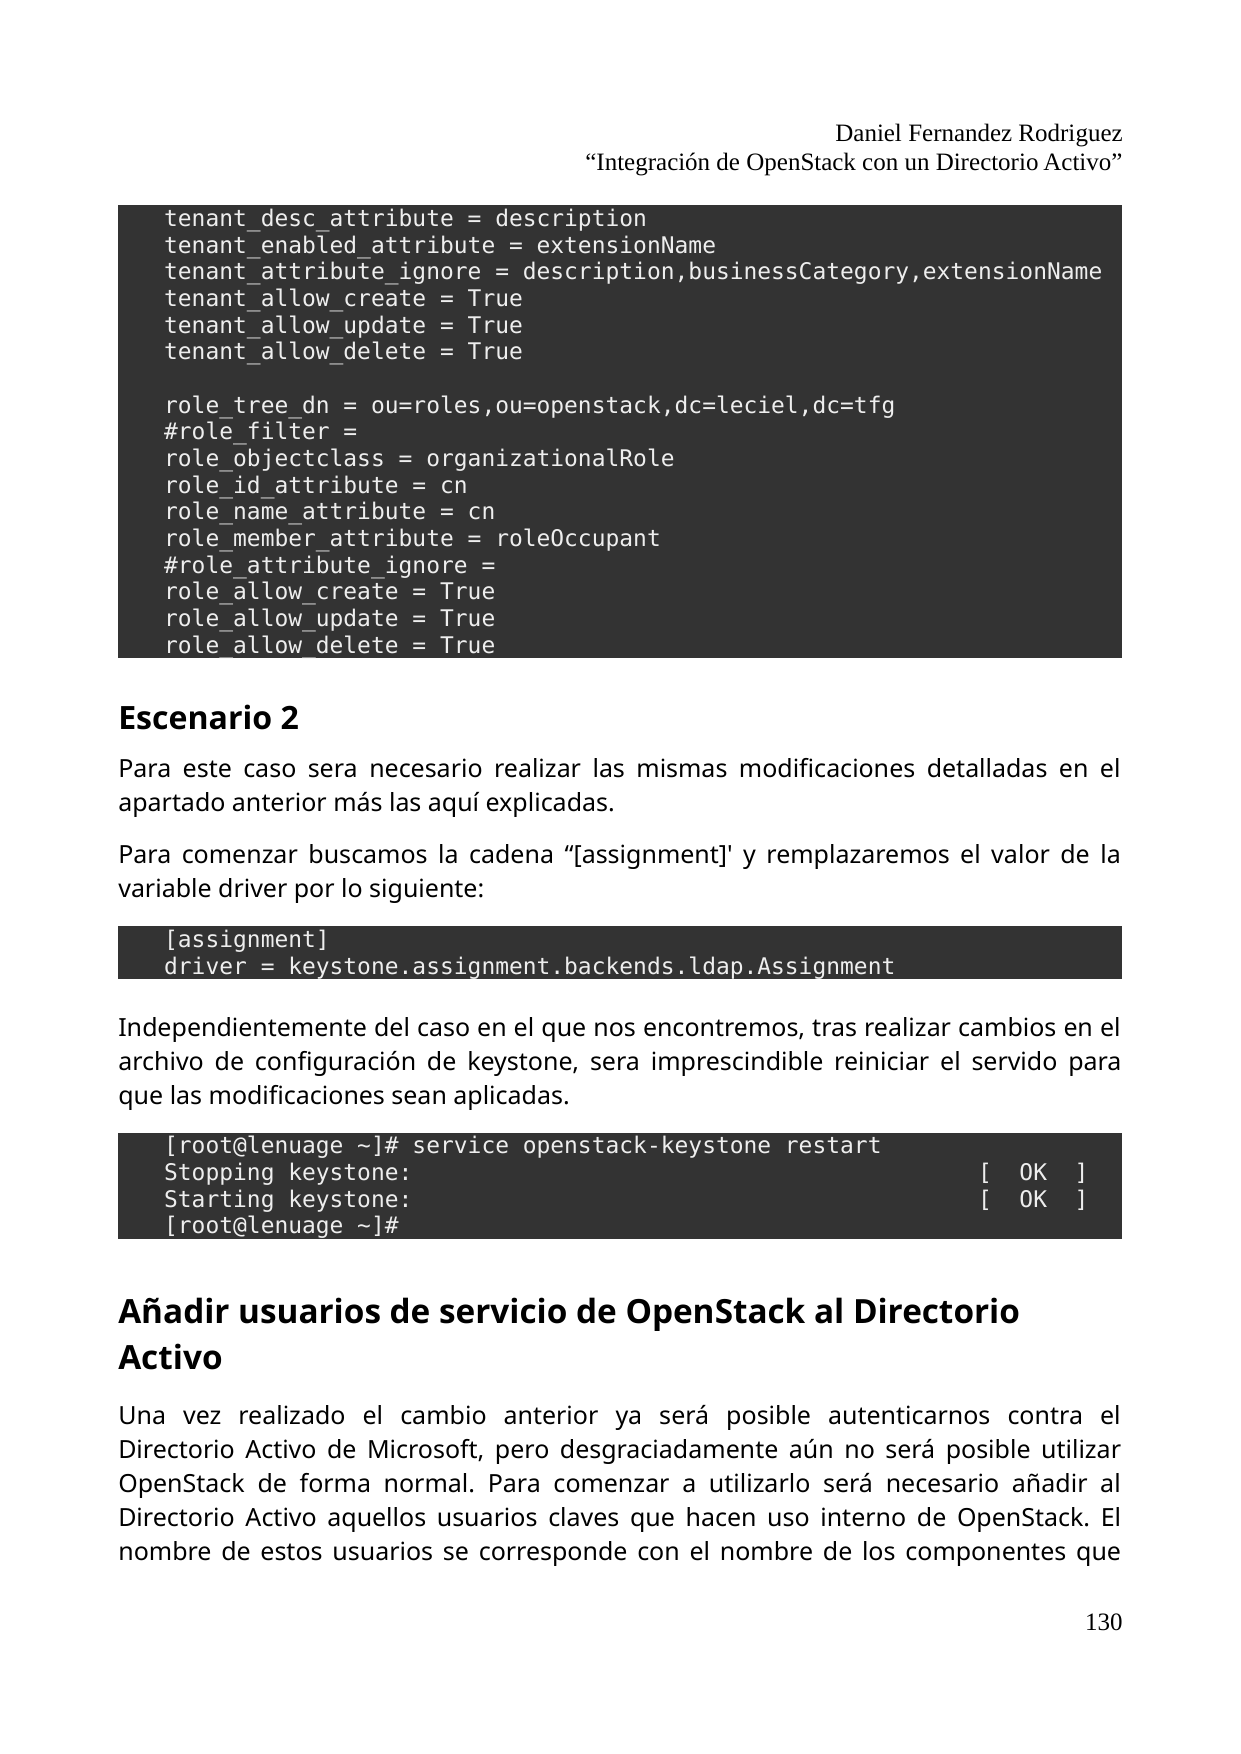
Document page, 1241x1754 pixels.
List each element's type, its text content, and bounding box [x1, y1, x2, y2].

text [root@lenuage ~]# service openstack-keystone restart [118, 1133, 1122, 1159]
text [root@lenuage ~]# [118, 1213, 1122, 1239]
text #role_filter = [118, 418, 1122, 445]
text #role_attribute_ignore = [118, 552, 1122, 578]
text role_objectclass = organizationalRole [118, 445, 1122, 472]
text tenant_enabled_attribute = extensionName [118, 232, 1122, 258]
text [assignment] [118, 926, 1122, 953]
subtitle Añadir usuarios de servicio de OpenStack al Directorio Activo [118, 1288, 1122, 1379]
text tenant_attribute_ignore = description,businessCategory,extensionName [118, 258, 1122, 285]
text Stopping keystone: [ OK ] [118, 1159, 1122, 1186]
text tenant_allow_delete = True [118, 338, 1122, 365]
text Para comenzar buscamos la cadena “[assignment]' y remplazaremos el valor de la variable driver por lo siguiente: [118, 837, 1122, 905]
subtitle Escenario 2 [118, 695, 1122, 739]
text tenant_allow_update = True [118, 312, 1122, 338]
text Independientemente del caso en el que nos encontremos, tras realizar cambios en el archivo de configuración de keystone, sera imprescindible reiniciar el servido para que las modificaciones sean aplicadas. [118, 1009, 1122, 1112]
text role_tree_dn = ou=roles,ou=openstack,dc=leciel,dc=tfg [118, 392, 1122, 418]
text role_member_attribute = roleOccupant [118, 525, 1122, 552]
text role_allow_update = True [118, 605, 1122, 632]
text Una vez realizado el cambio anterior ya será posible autenticarnos contra el Directorio Activo de Microsoft, pero desgraciadamente aún no será posible utilizar OpenStack de forma normal. Para comenzar a utilizarlo será necesario añadir al Directorio Activo aquellos usuarios claves que hacen uso interno de OpenStack. El nombre de estos usuarios se corresponde con el nombre de los componentes que [118, 1398, 1122, 1568]
text role_id_attribute = cn [118, 472, 1122, 498]
text Starting keystone: [ OK ] [118, 1186, 1122, 1213]
text role_name_attribute = cn [118, 498, 1122, 525]
text tenant_allow_create = True [118, 285, 1122, 312]
text driver = keystone.assignment.backends.ldap.Assignment [118, 953, 1122, 979]
text tenant_desc_attribute = description [118, 205, 1122, 232]
text role_allow_create = True [118, 578, 1122, 605]
text Para este caso sera necesario realizar las mismas modificaciones detalladas en el apartado anterior más las aquí explicadas. [118, 751, 1122, 819]
text role_allow_delete = True [118, 632, 1122, 658]
